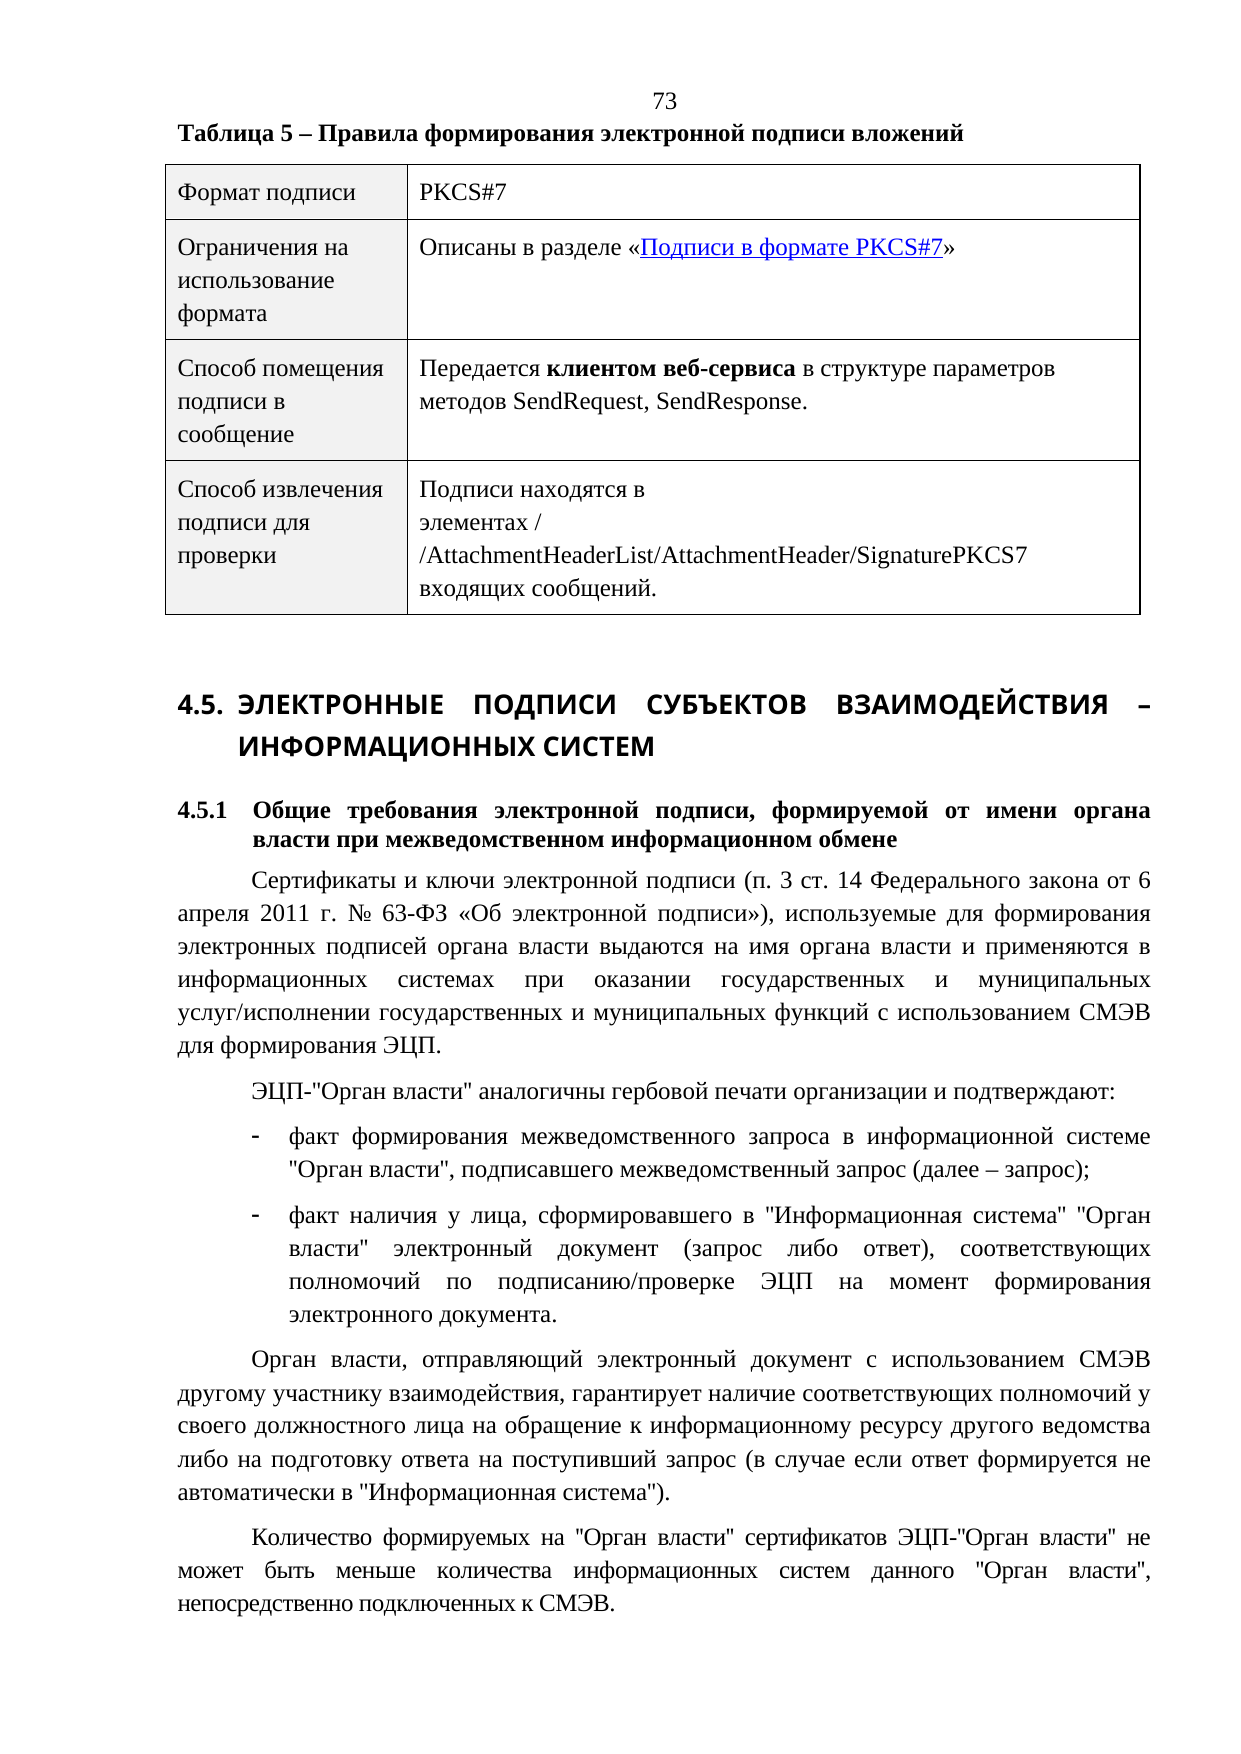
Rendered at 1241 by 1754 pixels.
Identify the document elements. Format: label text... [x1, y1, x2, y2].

list факт формирования межведомственного запроса в информационной системе ''Орган власти'', подписавшего межведомственный запрос (далее – запрос); [251, 1121, 1152, 1183]
table_cell Способ помещения подписи в сообщение [166, 340, 407, 460]
text ЭЦП-''Орган власти'' аналогичны гербовой печати организации и подтверждают: [177, 1076, 1152, 1105]
subtitle Общие требования электронной подписи, формируемой от имени органа власти при межведомственном информационном обмене [177, 795, 1152, 853]
table_cell Подписи находятся в элементах //AttachmentHeaderList/AttachmentHeader/SignaturePKCS7 входящих сообщений. [408, 461, 1139, 614]
table_cell Описаны в разделе «Подписи в формате PKCS#7» [408, 220, 1139, 339]
list факт наличия у лица, сформировавшего в ''Информационная система'' ''Орган власти'' электронный документ (запрос либо ответ), соответствующих полномочий по подписанию/проверке ЭЦП на момент формирования электронного документа. [251, 1200, 1152, 1328]
text Количество формируемых на ''Орган власти'' сертификатов ЭЦП-''Орган власти'' не может быть меньше количества информационных систем данного ''Орган власти'', непосредственно подключенных к СМЭВ. [177, 1522, 1152, 1617]
text Таблица 5 – Правила формирования электронной подписи вложений [177, 118, 1152, 147]
table_header Формат подписи [166, 165, 407, 218]
text Сертификаты и ключи электронной подписи (п. 3 ст. 14 Федерального закона от 6 апреля 2011 г. № 63-ФЗ «Об электронной подписи»), используемые для формирования электронных подписей органа власти выдаются на имя органа власти и применяются в информационных системах при оказании государственных и муниципальных услуг/исполнении государственных и муниципальных функций с использованием СМЭВ для формирования ЭЦП. [177, 865, 1152, 1059]
table_cell Ограничения на использование формата [166, 220, 407, 339]
text Орган власти, отправляющий электронный документ с использованием СМЭВ другому участнику взаимодействия, гарантирует наличие соответствующих полномочий у своего должностного лица на обращение к информационному ресурсу другого ведомства либо на подготовку ответа на поступивший запрос (в случае если ответ формируется не автоматически в ''Информационная система''). [177, 1344, 1152, 1505]
table_header PKCS#7 [408, 165, 1139, 218]
table_cell Способ извлечения подписи для проверки [166, 461, 407, 614]
subtitle Электронные подписи субъектов взаимодействия – информационных систем [177, 686, 1152, 765]
table_cell Передается клиентом веб-сервиса в структуре параметров методов SendRequest, SendResponse. [408, 340, 1139, 460]
